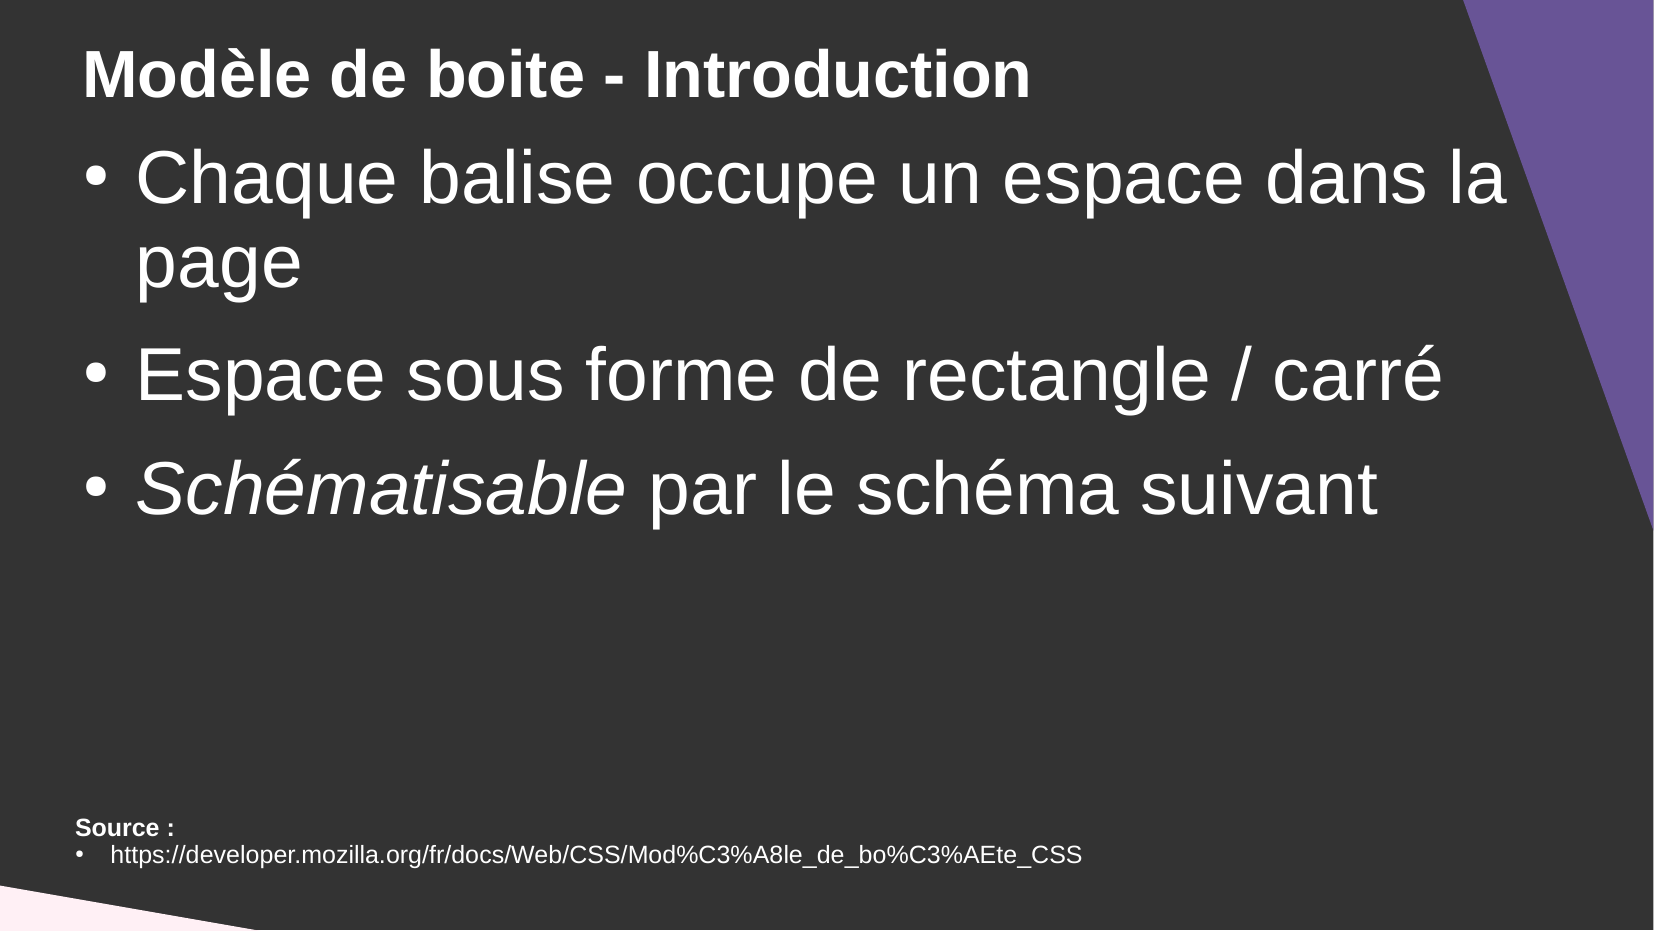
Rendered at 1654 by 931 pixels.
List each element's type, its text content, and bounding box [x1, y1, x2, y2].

text_box Source : https://developer.mozilla.org/fr/docs/Web/CSS/Mod%C3%A8le_de_bo%C3%AEte_CSS [60, 805, 1546, 913]
list Chaque balise occupe un espace dans la page Espace sous forme de rectangle / carré Schématisable par le schéma suivant [64, 135, 1604, 559]
text_box [1463, 0, 1654, 533]
text_box [0, 885, 262, 931]
title Modèle de boite - Introduction [82, 37, 1571, 112]
